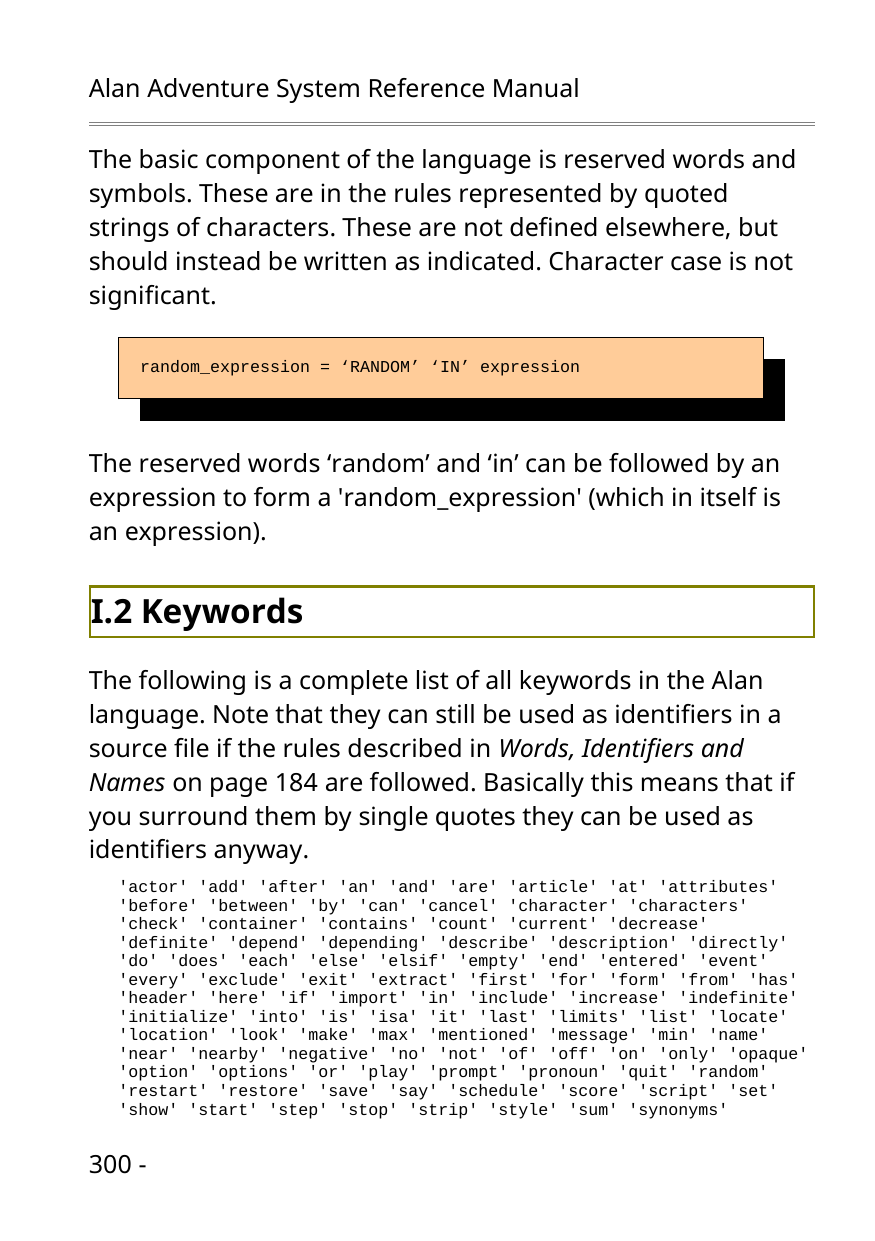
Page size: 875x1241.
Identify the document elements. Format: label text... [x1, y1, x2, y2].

subtitle Keywords [91, 588, 813, 636]
text The reserved words ‘random’ and ‘in’ can be followed by an expression to form a 'random_expression' (which in itself is an expression). [88, 446, 815, 548]
text The following is a complete list of all keywords in the Alan language. Note that they can still be used as identifiers in a source file if the rules described in Words, Identifiers and Names on page 150 are followed. Basically this means that if you surround them by single quotes they can be used as identifiers anyway. [88, 663, 815, 866]
text 'actor' 'add' 'after' 'an' 'and' 'are' 'article' 'at' 'attributes' 'before' 'between' 'by' 'can' 'cancel' 'character' 'characters' 'check' 'container' 'contains' 'count' 'current' 'decrease' 'definite' 'depend' 'depending' 'describe' 'description' 'directly' 'do' 'does' 'each' 'else' 'elsif' 'empty' 'end' 'entered' 'event' 'every' 'exclude' 'exit' 'extract' 'first' 'for' 'form' 'from' 'has' 'header' 'here' 'if' 'import' 'in' 'include' 'increase' 'indefinite' 'initialize' 'into' 'is' 'isa' 'it' 'last' 'limits' 'list' 'locate' 'location' 'look' 'make' 'max' 'mentioned' 'message' 'min' 'name' 'near' 'nearby' 'negative' 'no' 'not' 'of' 'off' 'on' 'only' 'opaque' 'option' 'options' 'or' 'play' 'prompt' 'pronoun' 'quit' 'random' 'restart' 'restore' 'save' 'say' 'schedule' 'score' 'script' 'set' 'show' 'start' 'step' 'stop' 'strip' 'style' 'sum' 'synonyms' [118, 879, 815, 1120]
text The basic component of the language is reserved words and symbols. These are in the rules represented by quoted strings of characters. These are not defined elsewhere, but should instead be written as indicated. Character case is not significant. [88, 142, 815, 312]
text random_expression = ‘RANDOM’ ‘IN’ expression [119, 338, 763, 398]
